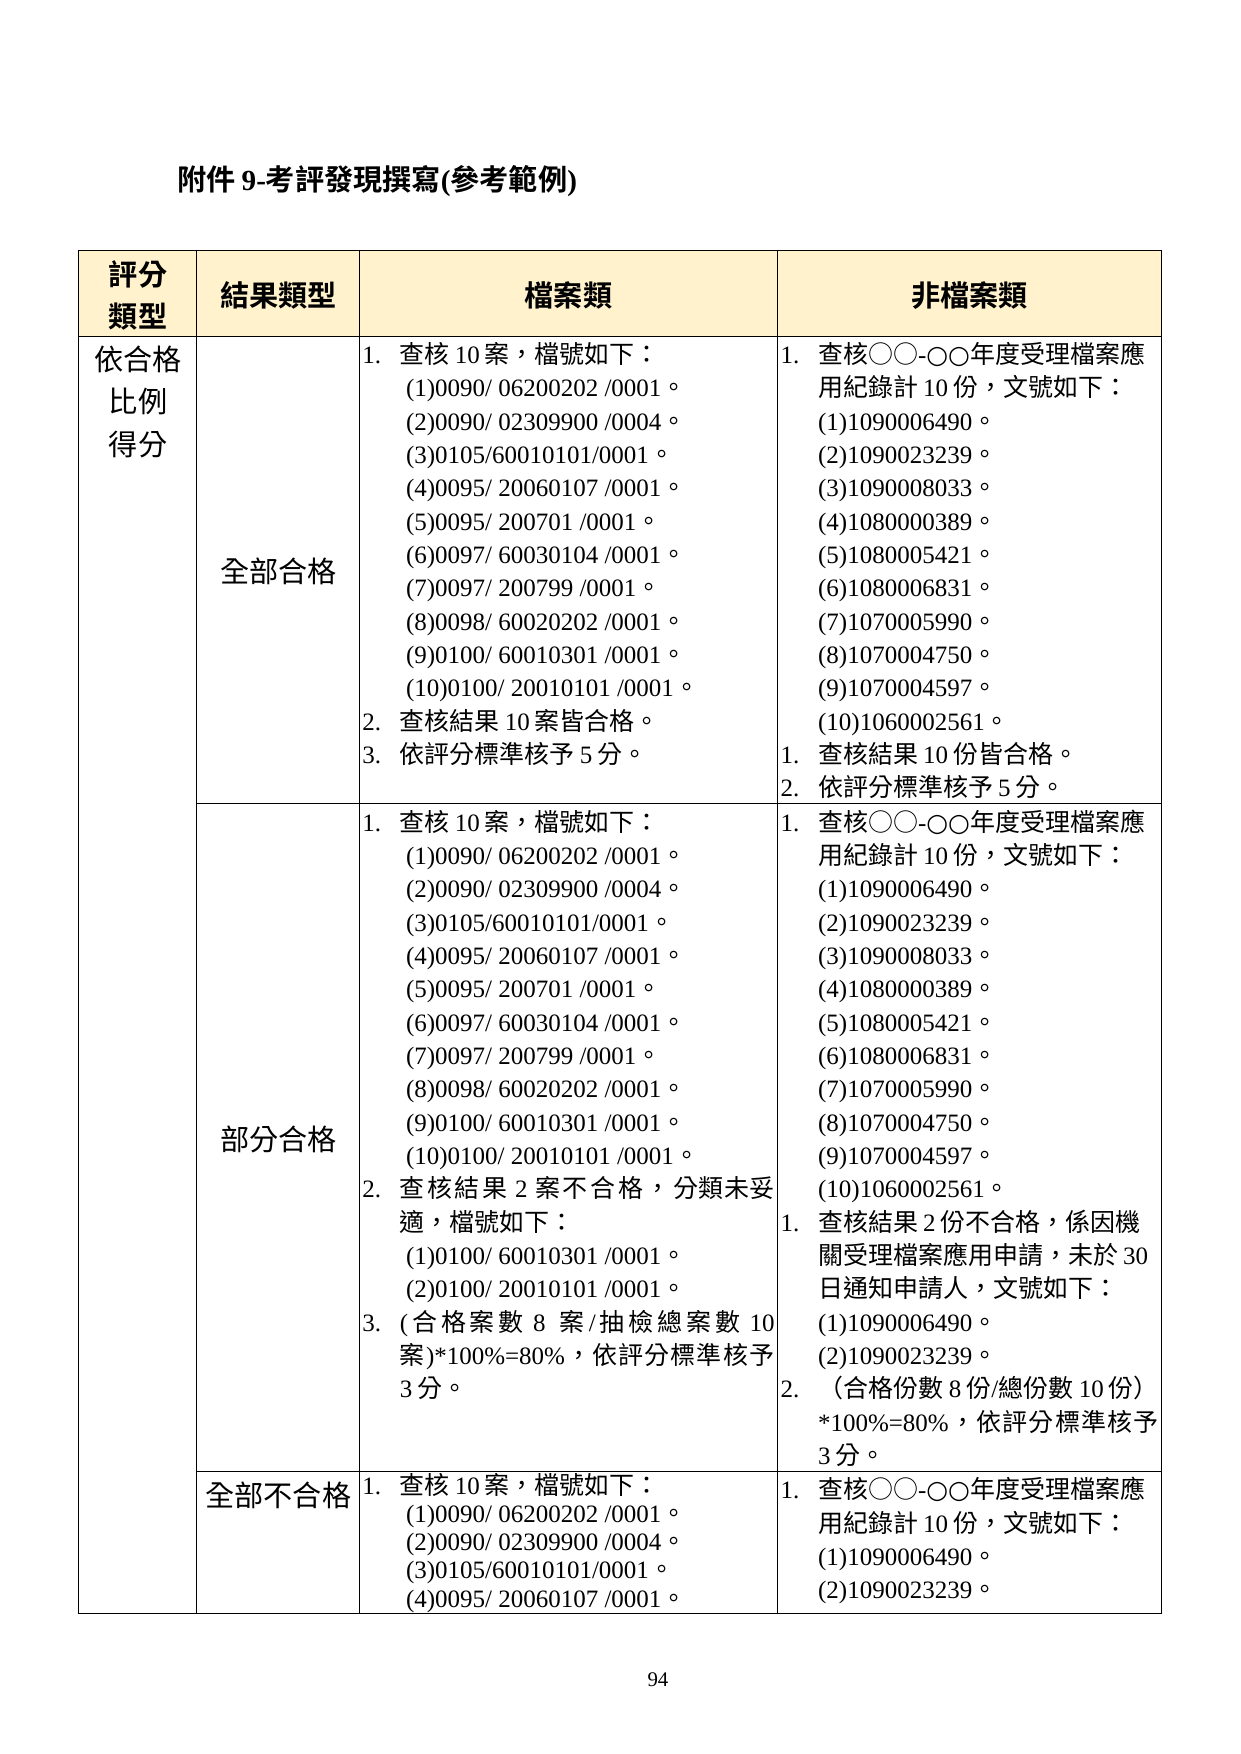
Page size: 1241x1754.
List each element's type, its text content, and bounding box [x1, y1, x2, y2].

table_cell 查核○○-○○年度受理檔案應用紀錄計10份，文號如下： (1)1090006490。 (2)1090023239。 [778, 1472, 1161, 1613]
table_cell 查核○○-○○年度受理檔案應用紀錄計10份，文號如下： (1)1090006490。 (2)1090023239。 (3)1090008033。 (4)1080000389。 (5)1080005421。 (6)1080006831。 (7)1070005990。 (8)1070004750。 (9)1070004597。 (10)1060002561。 查核結果2份不合格，係因機關受理檔案應用申請，未於30日通知申請人，文號如下： (1)1090006490。 (2)1090023239。 （合格份數8份/總份數10份）*100%=80%，依評分標準核予3分。 [778, 804, 1161, 1471]
table_cell 查核○○-○○年度受理檔案應用紀錄計10份，文號如下： (1)1090006490。 (2)1090023239。 (3)1090008033。 (4)1080000389。 (5)1080005421。 (6)1080006831。 (7)1070005990。 (8)1070004750。 (9)1070004597。 (10)1060002561。 查核結果10份皆合格。 依評分標準核予5分。 [778, 337, 1161, 803]
table_cell 全部合格 [197, 337, 359, 803]
table_header 非檔案類 [778, 251, 1161, 336]
table_header 結果類型 [197, 251, 359, 336]
table_cell 部分合格 [197, 804, 359, 1471]
table_cell 查核10案，檔號如下： (1)0090/ 06200202 /0001。 (2)0090/ 02309900 /0004。 (3)0105/60010101/0001。 (4)0095/ 20060107 /0001。 (5)0095/ 200701 /0001。 (6)0097/ 60030104 /0001。 (7)0097/ 200799 /0001。 (8)0098/ 60020202 /0001。 (9)0100/ 60010301 /0001。 (10)0100/ 20010101 /0001。 查核結果10案皆合格。 依評分標準核予5分。 [360, 337, 777, 803]
table_cell 查核10案，檔號如下： (1)0090/ 06200202 /0001。 (2)0090/ 02309900 /0004。 (3)0105/60010101/0001。 (4)0095/ 20060107 /0001。 [360, 1472, 777, 1613]
subtitle 附件9-考評發現撰寫(參考範例) [177, 150, 1063, 200]
table_cell 查核10案，檔號如下： (1)0090/ 06200202 /0001。 (2)0090/ 02309900 /0004。 (3)0105/60010101/0001。 (4)0095/ 20060107 /0001。 (5)0095/ 200701 /0001。 (6)0097/ 60030104 /0001。 (7)0097/ 200799 /0001。 (8)0098/ 60020202 /0001。 (9)0100/ 60010301 /0001。 (10)0100/ 20010101 /0001。 查核結果2案不合格，分類未妥適，檔號如下： (1)0100/ 60010301 /0001。 (2)0100/ 20010101 /0001。 (合格案數8 案/抽檢總案數10 案)*100%=80%，依評分標準核予3分。 [360, 804, 777, 1471]
table_cell 全部不合格 [197, 1472, 359, 1613]
table_cell 依合格比例 得分 [79, 337, 196, 1613]
table_header 檔案類 [360, 251, 777, 336]
table_header 評分 類型 [79, 251, 196, 336]
